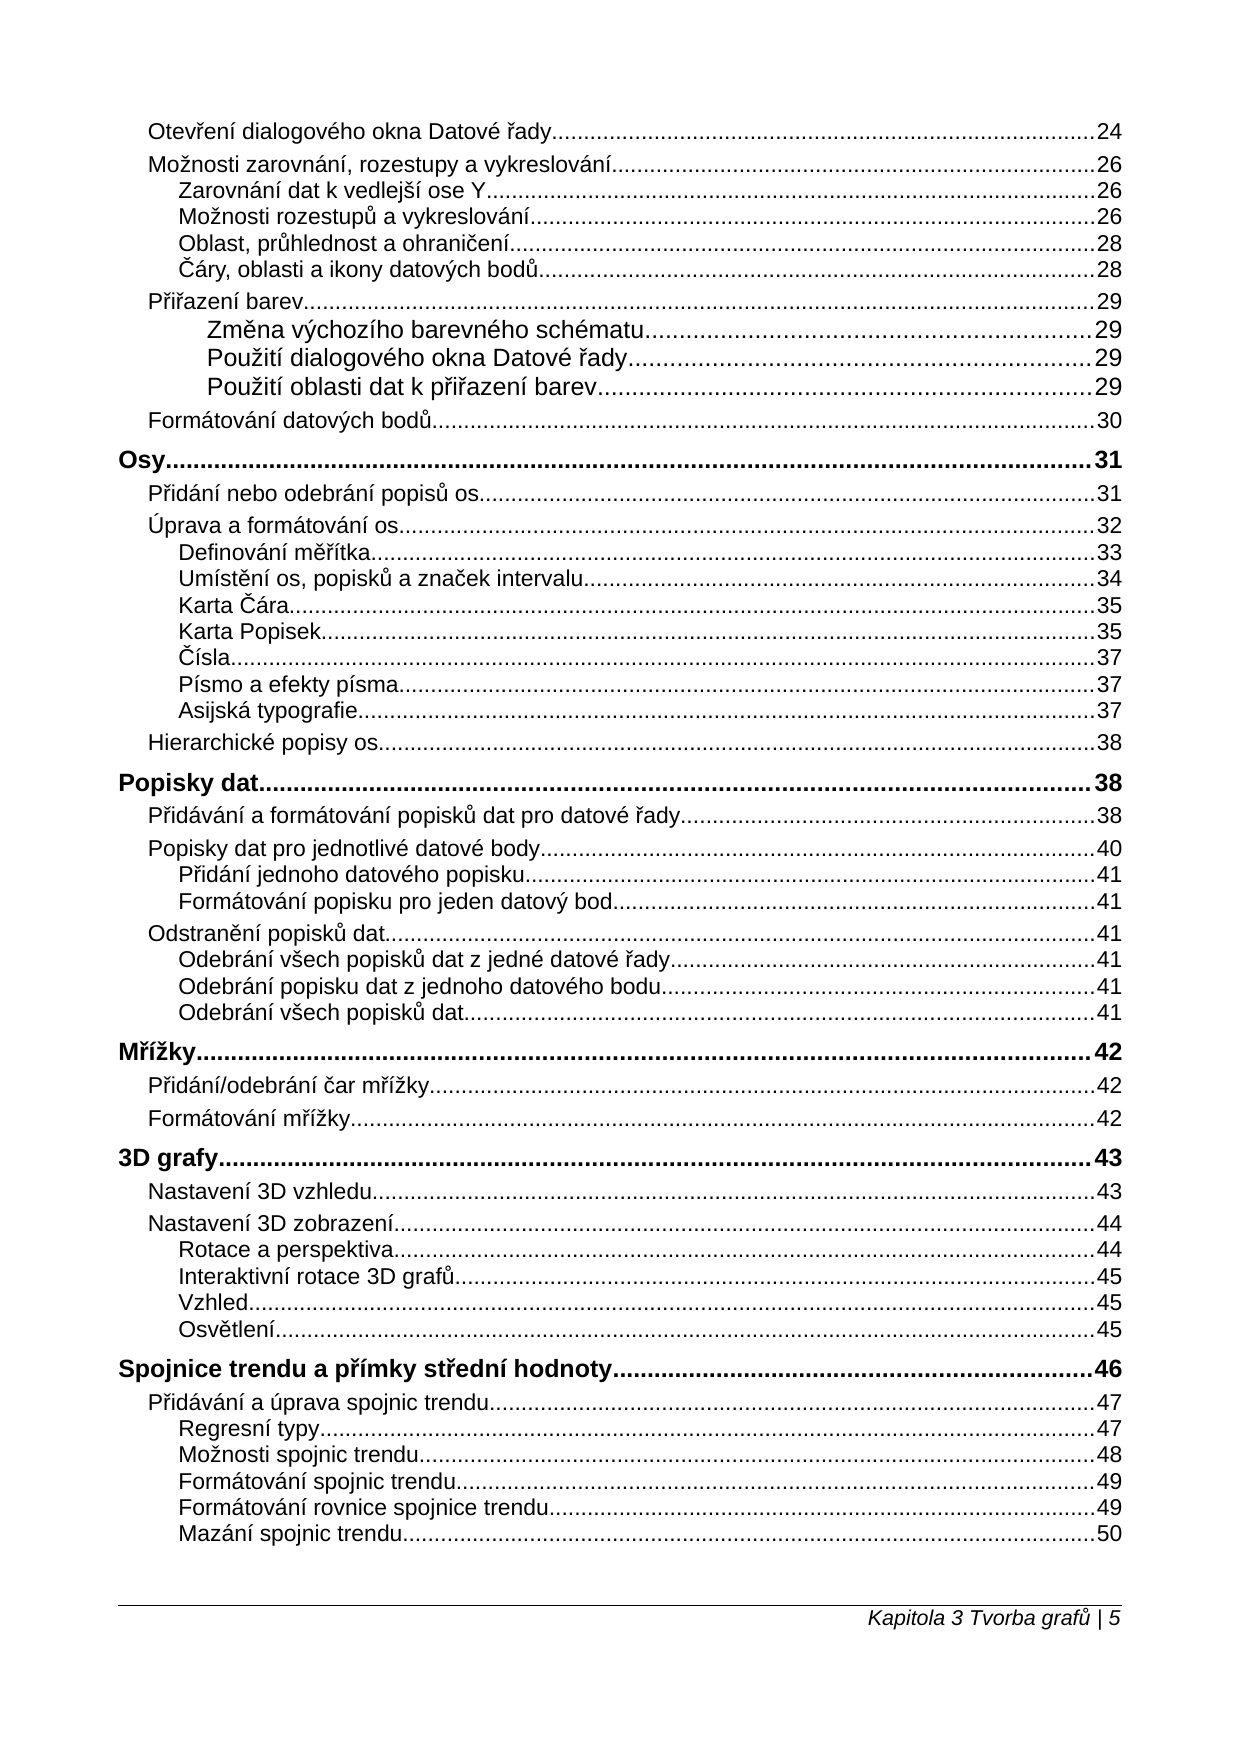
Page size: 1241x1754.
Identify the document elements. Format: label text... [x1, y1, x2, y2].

text Čáry, oblasti a ikony datových bodů 28 [178, 256, 1122, 282]
text Vzhled 45 [178, 1289, 1122, 1316]
text Interaktivní rotace 3D grafů 45 [178, 1263, 1122, 1289]
text Formátování popisku pro jeden datový bod 41 [178, 888, 1122, 914]
text Formátování rovnice spojnice trendu 49 [178, 1494, 1122, 1520]
text Oblast, průhlednost a ohraničení 28 [178, 229, 1122, 256]
text Použití dialogového okna Datové řady 29 [207, 343, 1122, 372]
text Odebrání popisku dat z jednoho datového bodu 41 [178, 973, 1122, 999]
text Změna výchozího barevného schématu 29 [207, 315, 1122, 343]
text Odebrání všech popisků dat 41 [178, 999, 1122, 1025]
text Přidávání a úprava spojnic trendu 47 [148, 1389, 1122, 1415]
text Odebrání všech popisků dat z jedné datové řady 41 [178, 946, 1122, 973]
text Umístění os, popisků a značek intervalu 34 [178, 565, 1122, 592]
text 3D grafy 43 [118, 1143, 1122, 1172]
text Karta Čára 35 [178, 592, 1122, 618]
text Mazání spojnic trendu 50 [178, 1520, 1122, 1547]
text Popisky dat 38 [118, 768, 1122, 796]
text Použití oblasti dat k přiřazení barev 29 [207, 372, 1122, 401]
text Osy 31 [118, 445, 1122, 474]
text Přidání/odebrání čar mřížky 42 [148, 1072, 1122, 1098]
text Osvětlení 45 [178, 1316, 1122, 1342]
text Spojnice trendu a přímky střední hodnoty 46 [118, 1354, 1122, 1383]
text Zarovnání dat k vedlejší ose Y 26 [178, 177, 1122, 203]
text Odstranění popisků dat 41 [148, 920, 1122, 946]
text Nastavení 3D zobrazení 44 [148, 1210, 1122, 1236]
text Písmo a efekty písma 37 [178, 671, 1122, 697]
text Hierarchické popisy os 38 [148, 729, 1122, 756]
text Přidání jednoho datového popisku 41 [178, 861, 1122, 888]
text Možnosti rozestupů a vykreslování 26 [178, 203, 1122, 229]
text Přidávání a formátování popisků dat pro datové řady 38 [148, 802, 1122, 829]
text Formátování spojnic trendu 49 [178, 1468, 1122, 1494]
text Karta Popisek 35 [178, 618, 1122, 644]
text Nastavení 3D vzhledu 43 [148, 1178, 1122, 1204]
text Možnosti spojnic trendu 48 [178, 1441, 1122, 1468]
text Čísla 37 [178, 644, 1122, 671]
text Rotace a perspektiva 44 [178, 1236, 1122, 1263]
text Regresní typy 47 [178, 1415, 1122, 1441]
text Otevření dialogového okna Datové řady 24 [148, 118, 1122, 144]
text Mřížky 42 [118, 1037, 1122, 1066]
text Formátování mřížky 42 [148, 1104, 1122, 1131]
text Formátování datových bodů 30 [148, 407, 1122, 433]
text Definování měřítka 33 [178, 539, 1122, 565]
text Asijská typografie 37 [178, 697, 1122, 723]
text Popisky dat pro jednotlivé datové body 40 [148, 835, 1122, 861]
text Přiřazení barev 29 [148, 288, 1122, 315]
text Možnosti zarovnání, rozestupy a vykreslování 26 [148, 151, 1122, 177]
text Úprava a formátování os 32 [148, 512, 1122, 539]
text Přidání nebo odebrání popisů os 31 [148, 480, 1122, 506]
